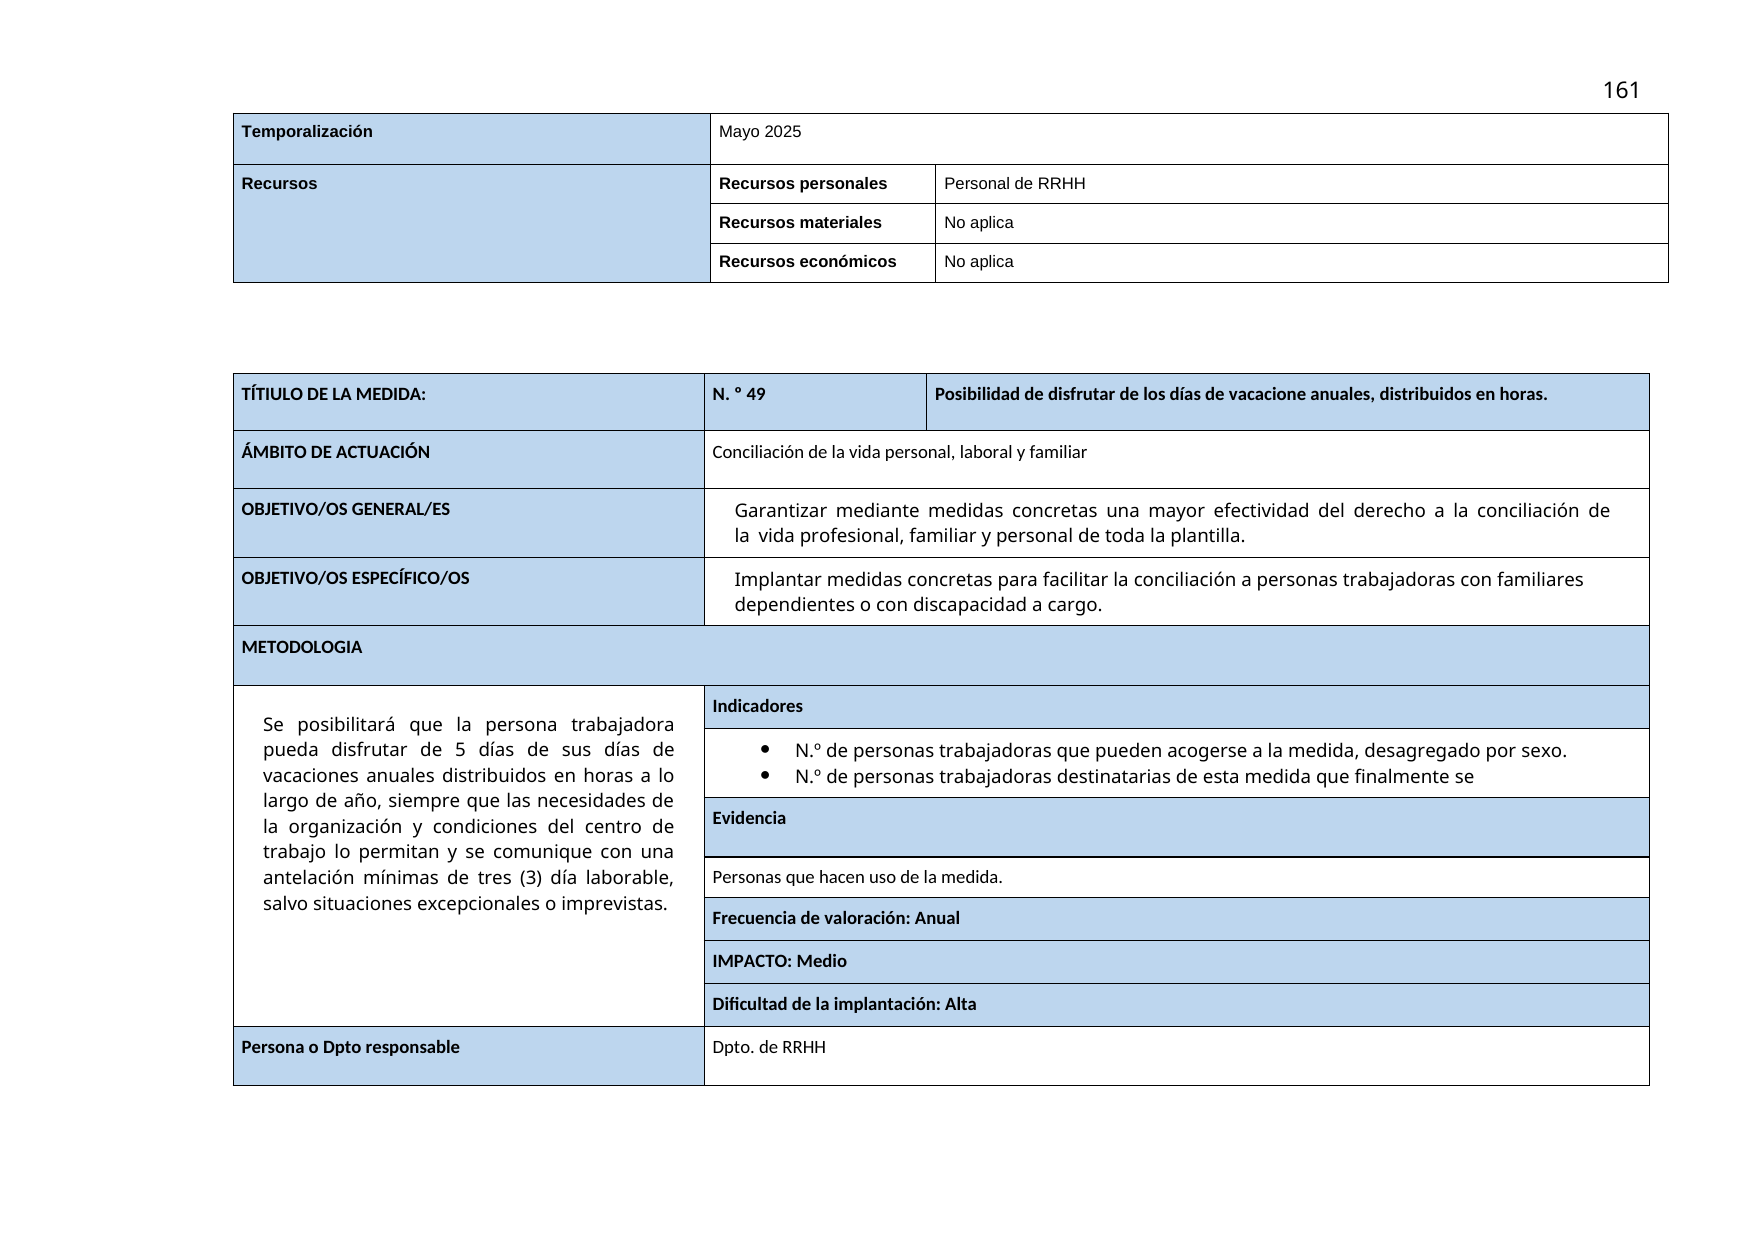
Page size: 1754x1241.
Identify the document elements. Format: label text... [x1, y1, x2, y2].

table_cell Indicadores [705, 686, 1649, 728]
table_cell Dificultad de la implantación: Alta [705, 984, 1649, 1026]
table_cell Dpto. de RRHH [705, 1027, 1649, 1085]
table_cell OBJETIVO/OS ESPECÍFICO/OS [234, 558, 704, 625]
table_cell METODOLOGIA [234, 626, 1649, 685]
table_cell OBJETIVO/OS GENERAL/ES [234, 489, 704, 557]
table_cell Evidencia [705, 798, 1649, 856]
table_cell Conciliación de la vida personal, laboral y familiar [705, 431, 1649, 488]
table_cell Recursos personales [711, 165, 935, 203]
table_cell Garantizar mediante medidas concretas una mayor efectividad del derecho a la conciliación de la vida profesional, familiar y personal de toda la plantilla. [705, 489, 1649, 557]
table_cell No aplica [936, 244, 1668, 282]
table_cell ÁMBITO DE ACTUACIÓN [234, 431, 704, 488]
table_cell No aplica [936, 204, 1668, 242]
table_cell Se posibilitará que la persona trabajadora pueda disfrutar de 5 días de sus días de vacaciones anuales distribuidos en horas a lo largo de año, siempre que las necesidades de la organización y condiciones del centro de trabajo lo permitan y se comunique con una antelación mínimas de tres (3) día laborable, salvo situaciones excepcionales o imprevistas. [234, 686, 704, 1026]
table_cell Frecuencia de valoración: Anual [705, 898, 1649, 940]
table_cell Implantar medidas concretas para facilitar la conciliación a personas trabajadoras con familiares dependientes o con discapacidad a cargo. [705, 558, 1649, 625]
table_cell Personas que hacen uso de la medida. [705, 858, 1649, 897]
table_cell Recursos económicos [711, 244, 935, 282]
table_cell Persona o Dpto responsable [234, 1027, 704, 1085]
table_cell Recursos materiales [711, 204, 935, 242]
table_header TÍTIULO DE LA MEDIDA: [234, 374, 704, 430]
table_cell IMPACTO: Medio [705, 941, 1649, 983]
table_header N. º 49 [705, 374, 926, 430]
table_cell Mayo 2025 [711, 114, 1668, 164]
table_cell N.º de personas trabajadoras que pueden acogerse a la medida, desagregado por sexo. N.º de personas trabajadoras destinatarias de esta medida que finalmente se [705, 729, 1649, 797]
table_header Posibilidad de disfrutar de los días de vacacione anuales, distribuidos en horas. [927, 374, 1649, 430]
table_cell Recursos [234, 165, 710, 282]
table_cell Personal de RRHH [936, 165, 1668, 203]
table_cell Temporalización [234, 114, 710, 164]
